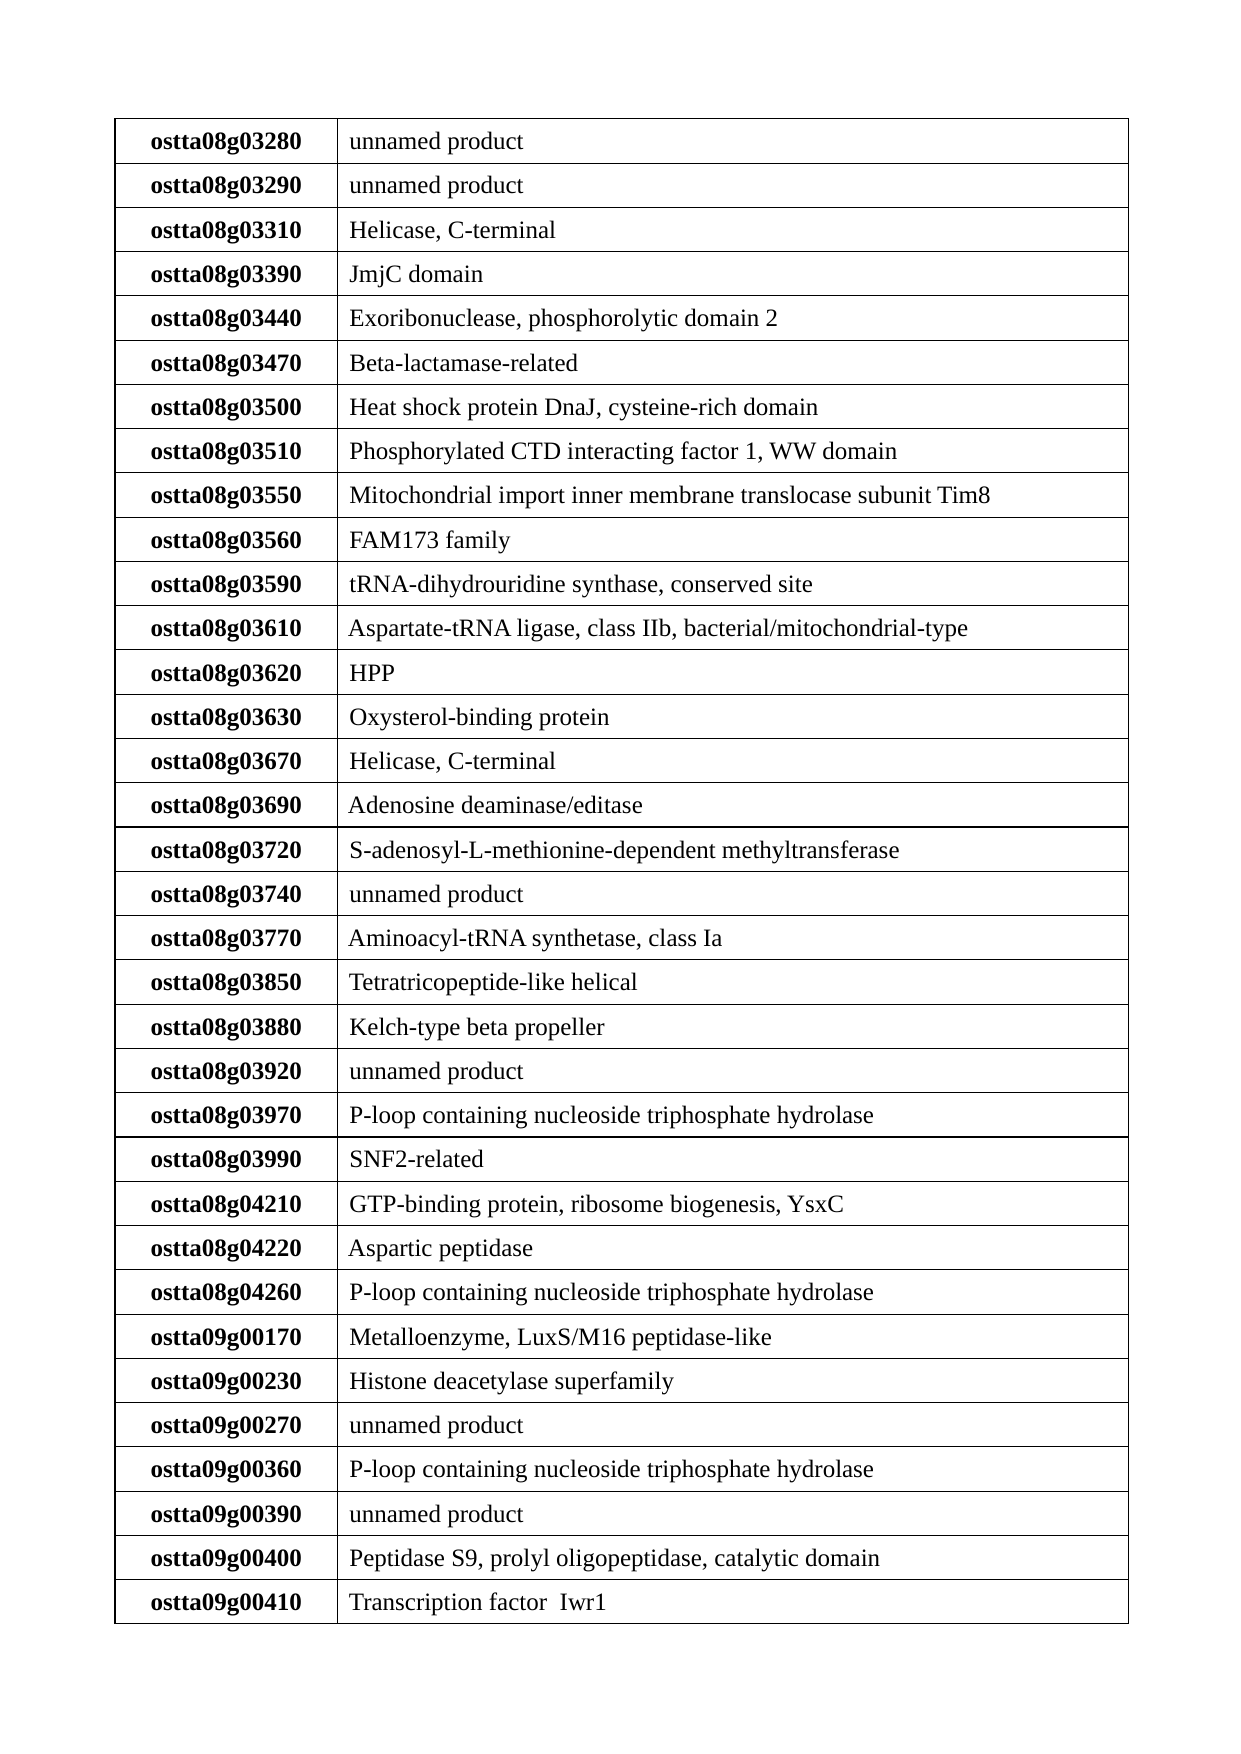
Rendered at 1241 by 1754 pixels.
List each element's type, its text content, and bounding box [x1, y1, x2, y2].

table_cell P-loop containing nucleoside triphosphate hydrolase [338, 1093, 1128, 1136]
table_cell ostta08g03390 [116, 252, 337, 295]
table_cell [1129, 163, 1240, 207]
table_cell Phosphorylated CTD interacting factor 1, WW domain [338, 429, 1128, 472]
table_cell ostta08g04220 [116, 1226, 337, 1269]
table_cell ostta08g03740 [116, 872, 337, 915]
table_cell [1129, 959, 1240, 1003]
table_cell [1129, 1535, 1240, 1579]
table_cell FAM173 family [338, 518, 1128, 561]
table_cell ostta09g00400 [116, 1536, 337, 1579]
table_cell ostta08g03720 [116, 828, 337, 871]
table_cell [1129, 1446, 1240, 1491]
table_cell unnamed product [338, 164, 1128, 207]
table_cell tRNA-dihydrouridine synthase, conserved site [338, 562, 1128, 605]
table_cell unnamed product [338, 872, 1128, 915]
table_cell [1129, 649, 1240, 694]
table_cell ostta08g03470 [116, 341, 337, 384]
table_cell ostta08g03630 [116, 695, 337, 738]
table_cell Helicase, C-terminal [338, 739, 1128, 782]
table_cell ostta09g00230 [116, 1359, 337, 1402]
table_cell ostta08g03590 [116, 562, 337, 605]
table_cell [1129, 1579, 1240, 1623]
table_cell SNF2-related [338, 1138, 1128, 1181]
table_cell ostta08g03920 [116, 1049, 337, 1092]
table_cell Aminoacyl-tRNA synthetase, class Ia [338, 916, 1128, 959]
table_cell Peptidase S9, prolyl oligopeptidase, catalytic domain [338, 1536, 1128, 1579]
table_cell [1129, 1004, 1240, 1048]
table_cell ostta08g03290 [116, 164, 337, 207]
table_cell S-adenosyl-L-methionine-dependent methyltransferase [338, 828, 1128, 871]
table_cell [1129, 871, 1240, 915]
table_cell ostta08g04210 [116, 1182, 337, 1225]
table_cell ostta08g03610 [116, 606, 337, 649]
table_cell [1129, 428, 1240, 472]
table_cell [1129, 782, 1240, 826]
table_cell ostta08g03510 [116, 429, 337, 472]
table_cell ostta08g03560 [116, 518, 337, 561]
table_cell Heat shock protein DnaJ, cysteine-rich domain [338, 385, 1128, 428]
table_cell [1129, 384, 1240, 428]
table_cell ostta08g03850 [116, 960, 337, 1003]
table_cell [1129, 251, 1240, 295]
table_cell GTP-binding protein, ribosome biogenesis, YsxC [338, 1182, 1128, 1225]
table_cell HPP [338, 650, 1128, 694]
table_cell Adenosine deaminase/editase [338, 783, 1128, 826]
table_cell ostta08g03970 [116, 1093, 337, 1136]
table_cell [1129, 561, 1240, 605]
table_cell [1129, 517, 1240, 561]
table_cell Helicase, C-terminal [338, 208, 1128, 251]
table_cell [1129, 472, 1240, 517]
table_cell ostta08g03880 [116, 1005, 337, 1048]
table_cell ostta08g03280 [116, 119, 337, 162]
table_cell ostta09g00360 [116, 1447, 337, 1491]
table_cell [1129, 1136, 1240, 1181]
table_cell [1129, 915, 1240, 959]
table_cell Transcription factor Iwr1 [338, 1580, 1128, 1623]
table_cell [1129, 295, 1240, 339]
table_cell Tetratricopeptide-like helical [338, 960, 1128, 1003]
table_cell [1129, 1402, 1240, 1446]
table_cell [1129, 1358, 1240, 1402]
table_cell Mitochondrial import inner membrane translocase subunit Tim8 [338, 473, 1128, 517]
table_cell unnamed product [338, 119, 1128, 162]
table_cell unnamed product [338, 1492, 1128, 1535]
table_cell ostta09g00390 [116, 1492, 337, 1535]
table_cell [1129, 340, 1240, 384]
table_cell Metalloenzyme, LuxS/M16 peptidase-like [338, 1315, 1128, 1358]
table_cell [1129, 1225, 1240, 1269]
table_cell Exoribonuclease, phosphorolytic domain 2 [338, 296, 1128, 339]
table_cell ostta08g03770 [116, 916, 337, 959]
table_cell [1129, 118, 1240, 162]
table_cell ostta08g03500 [116, 385, 337, 428]
table_cell [1129, 1269, 1240, 1313]
table_cell [1129, 1092, 1240, 1136]
table_cell ostta08g03690 [116, 783, 337, 826]
table_cell ostta08g03990 [116, 1138, 337, 1181]
table_cell ostta09g00270 [116, 1403, 337, 1446]
table_cell [1129, 1181, 1240, 1225]
table_cell [1129, 1314, 1240, 1358]
table_cell Kelch-type beta propeller [338, 1005, 1128, 1048]
table_cell ostta08g03440 [116, 296, 337, 339]
table_cell ostta08g03670 [116, 739, 337, 782]
table_cell [1129, 1048, 1240, 1092]
table_cell unnamed product [338, 1403, 1128, 1446]
table_cell P-loop containing nucleoside triphosphate hydrolase [338, 1447, 1128, 1491]
table_cell ostta08g03310 [116, 208, 337, 251]
table_cell Aspartate-tRNA ligase, class IIb, bacterial/mitochondrial-type [338, 606, 1128, 649]
table_cell ostta08g03550 [116, 473, 337, 517]
table_cell [1129, 1491, 1240, 1535]
table_cell [1129, 605, 1240, 649]
table_cell P-loop containing nucleoside triphosphate hydrolase [338, 1270, 1128, 1313]
table_cell Aspartic peptidase [338, 1226, 1128, 1269]
table_cell [1129, 738, 1240, 782]
table_cell Histone deacetylase superfamily [338, 1359, 1128, 1402]
table_cell [1129, 826, 1240, 871]
table_cell Beta-lactamase-related [338, 341, 1128, 384]
table_cell ostta08g04260 [116, 1270, 337, 1313]
table_cell ostta09g00170 [116, 1315, 337, 1358]
table_cell ostta08g03620 [116, 650, 337, 694]
table_cell Oxysterol-binding protein [338, 695, 1128, 738]
table_cell ostta09g00410 [116, 1580, 337, 1623]
table_cell [1129, 694, 1240, 738]
table_cell [1129, 207, 1240, 251]
table_cell JmjC domain [338, 252, 1128, 295]
table_cell unnamed product [338, 1049, 1128, 1092]
